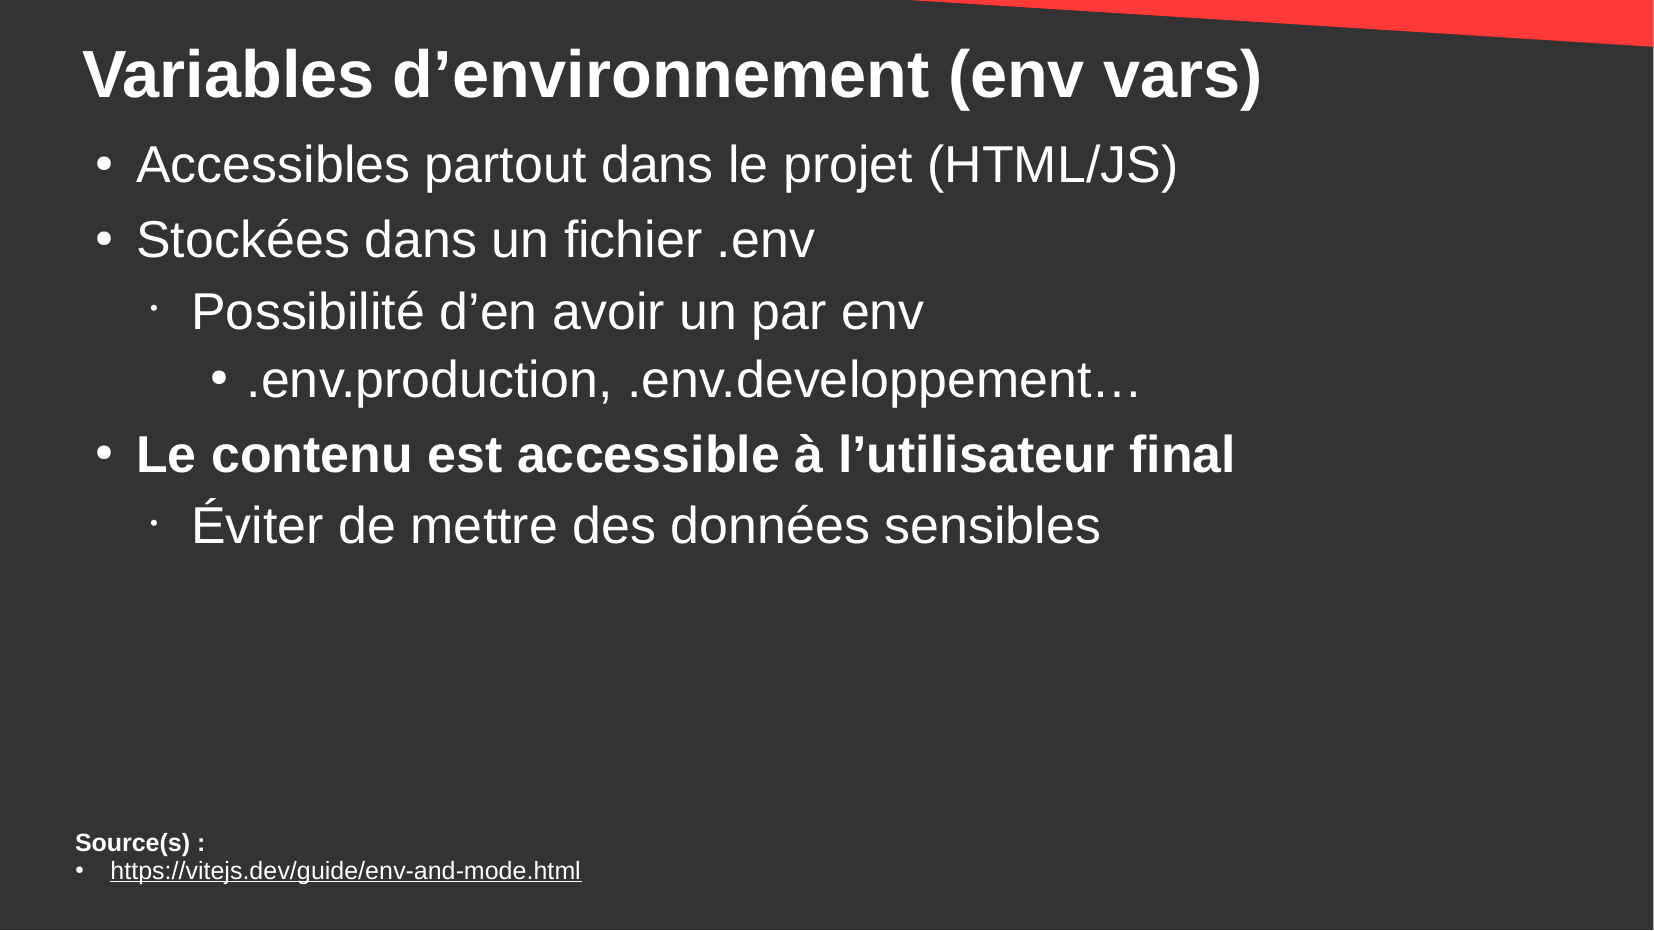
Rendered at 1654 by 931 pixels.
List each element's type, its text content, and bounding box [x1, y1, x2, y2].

text_box Source(s) : https://vitejs.dev/guide/env-and-mode.html [60, 821, 1546, 931]
text_box [908, 0, 1654, 47]
title Variables d’environnement (env vars) [82, 37, 1571, 114]
list Accessibles partout dans le projet (HTML/JS) Stockées dans un fichier .env Possibilité d’en avoir un par env .env.production, .env.developpement… Le contenu est accessible à l’utilisateur final Éviter de mettre des données sensibles [80, 135, 1620, 562]
